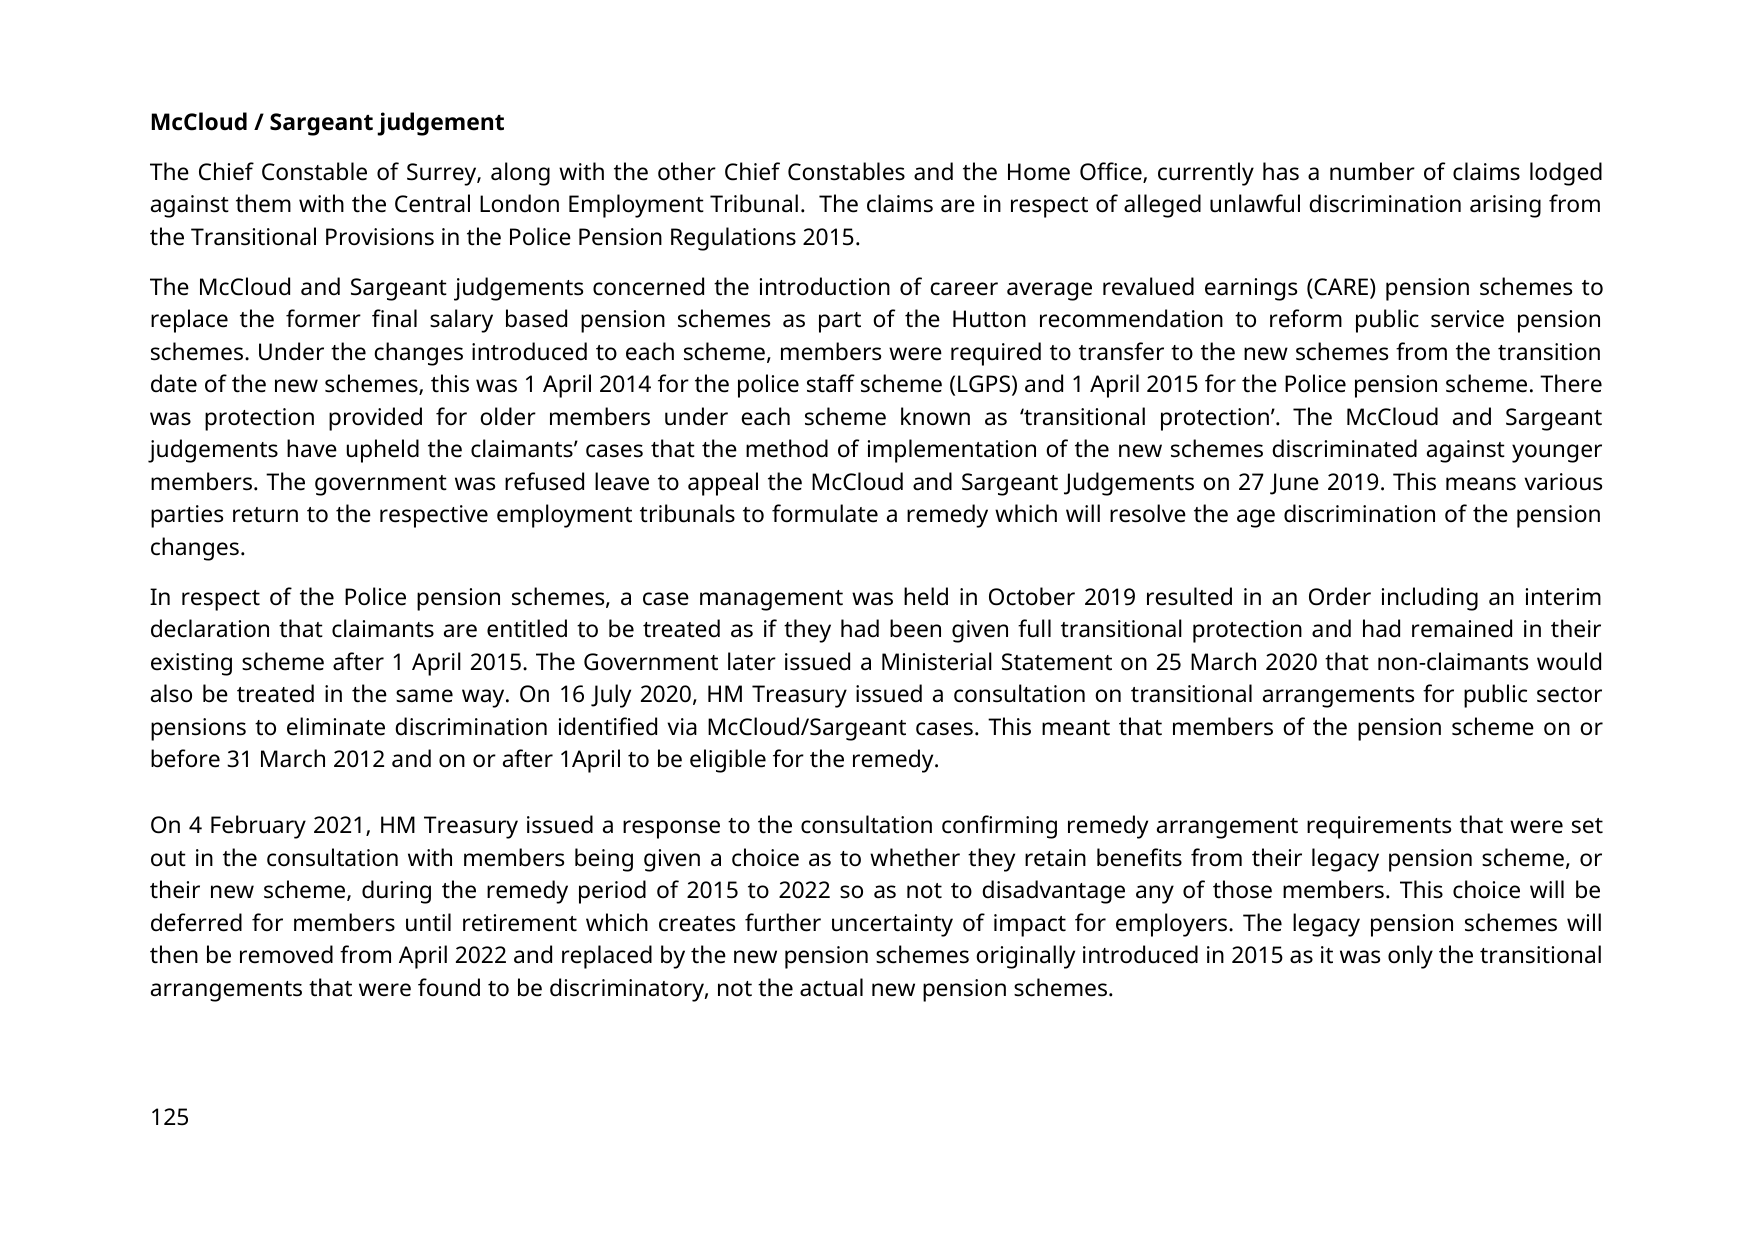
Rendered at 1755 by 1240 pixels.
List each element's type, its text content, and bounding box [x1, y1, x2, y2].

text On 4 February 2021, HM Treasury issued a response to the consultation confirming remedy arrangement requirements that were set out in the consultation with members being given a choice as to whether they retain benefits from their legacy pension scheme, or their new scheme, during the remedy period of 2015 to 2022 so as not to disadvantage any of those members. This choice will be deferred for members until retirement which creates further uncertainty of impact for employers. The legacy pension schemes will then be removed from April 2022 and replaced by the new pension schemes originally introduced in 2015 as it was only the transitional arrangements that were found to be discriminatory, not the actual new pension schemes. [149, 809, 1605, 1003]
text The McCloud and Sargeant judgements concerned the introduction of career average revalued earnings (CARE) pension schemes to replace the former final salary based pension schemes as part of the Hutton recommendation to reform public service pension schemes. Under the changes introduced to each scheme, members were required to transfer to the new schemes from the transition date of the new schemes, this was 1 April 2014 for the police staff scheme (LGPS) and 1 April 2015 for the Police pension scheme. There was protection provided for older members under each scheme known as ‘transitional protection’. The McCloud and Sargeant judgements have upheld the claimants’ cases that the method of implementation of the new schemes discriminated against younger members. The government was refused leave to appeal the McCloud and Sargeant Judgements on 27 June 2019. This means various parties return to the respective employment tribunals to formulate a remedy which will resolve the age discrimination of the pension changes. [149, 271, 1605, 562]
text In respect of the Police pension schemes, a case management was held in October 2019 resulted in an Order including an interim declaration that claimants are entitled to be treated as if they had been given full transitional protection and had remained in their existing scheme after 1 April 2015. The Government later issued a Ministerial Statement on 25 March 2020 that non-claimants would also be treated in the same way. On 16 July 2020, HM Treasury issued a consultation on transitional arrangements for public sector pensions to eliminate discrimination identified via McCloud/Sargeant cases. This meant that members of the pension scheme on or before 31 March 2012 and on or after 1April to be eligible for the remedy. [149, 580, 1604, 774]
subtitle McCloud / Sargeant judgement [149, 106, 1522, 137]
text The Chief Constable of Surrey, along with the other Chief Constables and the Home Office, currently has a number of claims lodged against them with the Central London Employment Tribunal. The claims are in respect of alleged unlawful discrimination arising from the Transitional Provisions in the Police Pension Regulations 2015. [149, 156, 1605, 252]
